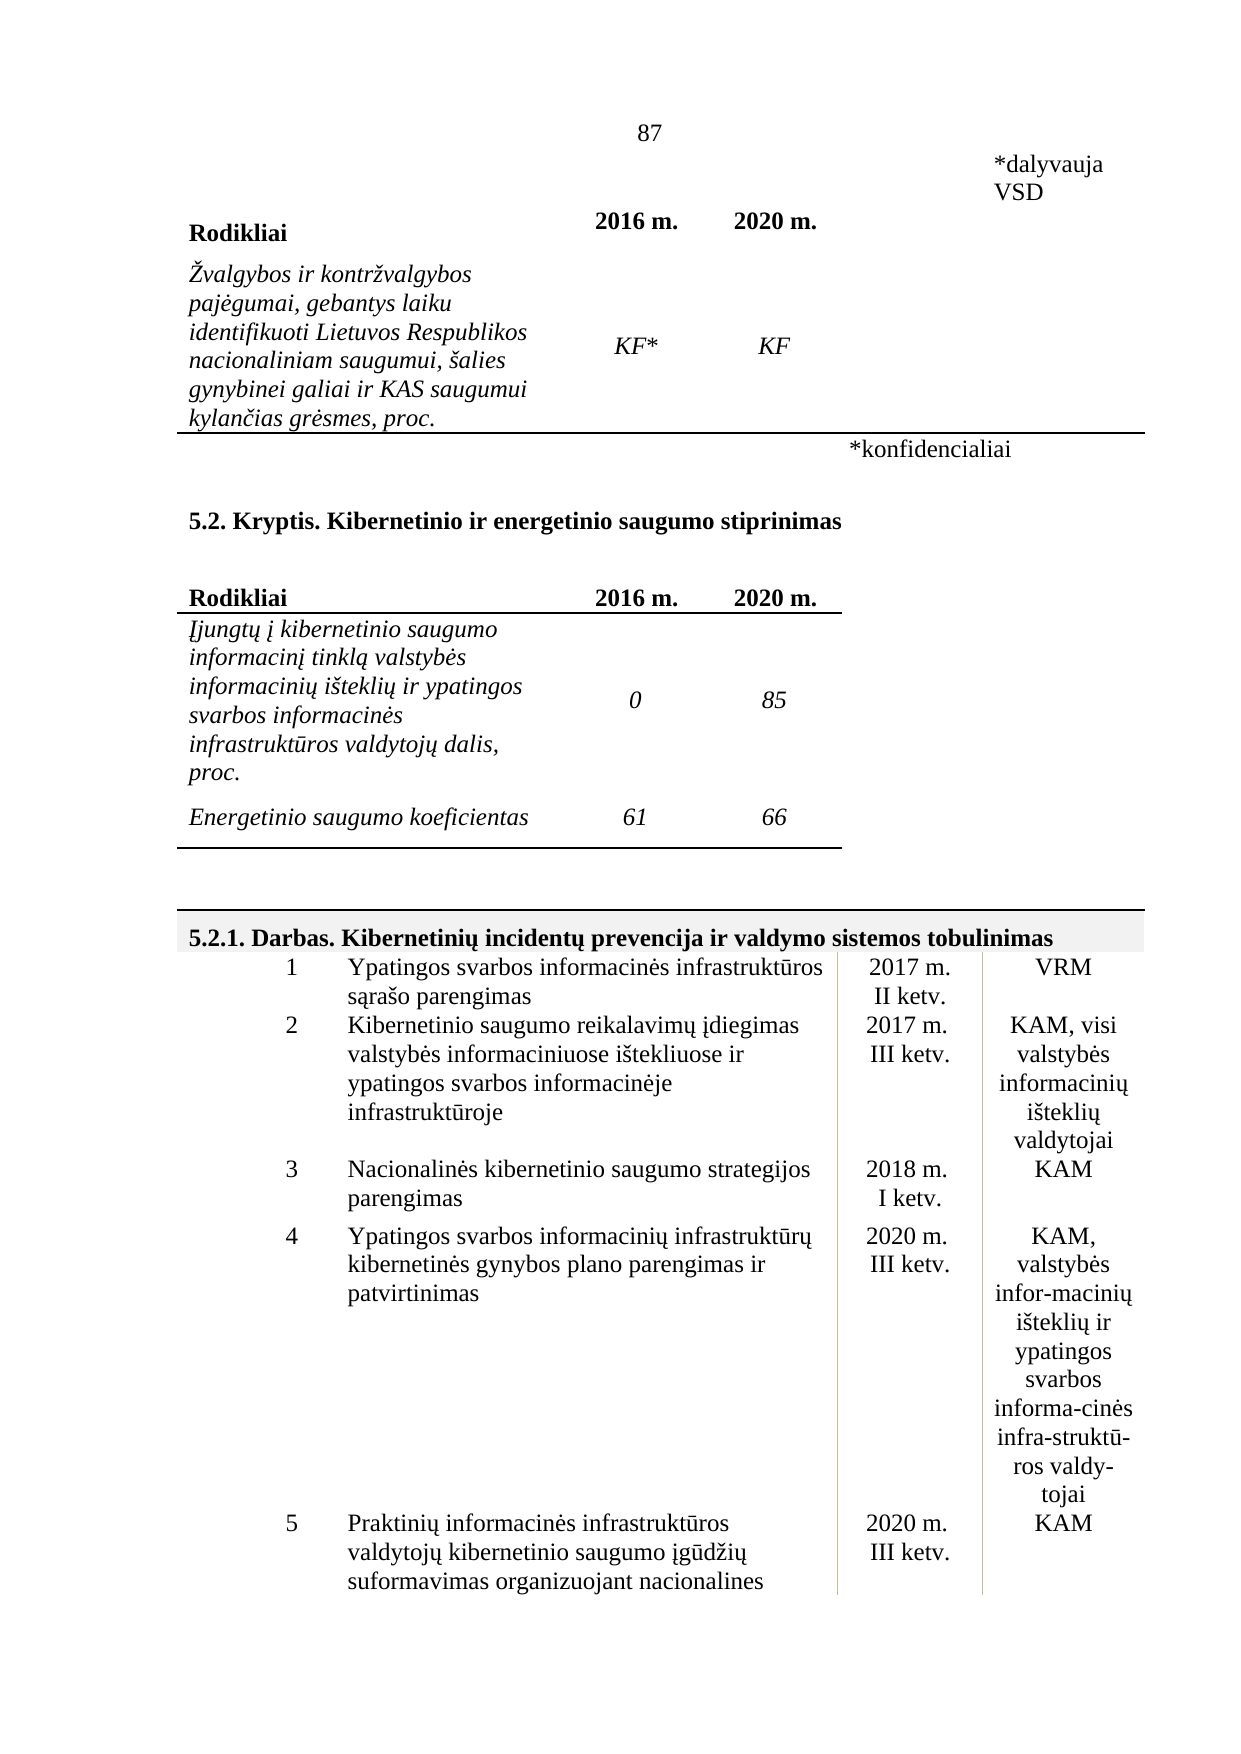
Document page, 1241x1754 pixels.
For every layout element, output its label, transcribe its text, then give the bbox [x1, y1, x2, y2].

table_cell KAM [983, 1508, 1144, 1594]
table_cell [532, 849, 564, 909]
table_cell [838, 463, 1144, 491]
table_cell Ypatingos svarbos informacinių infrastruktūrų kibernetinės gynybos plano parengimas ir patvirtinimas [336, 1221, 837, 1508]
table_cell [842, 847, 982, 909]
table_cell [532, 574, 564, 612]
table_cell Praktinių informacinės infrastruktūros valdytojų kibernetinio saugumo įgūdžių suformavimas organizuojant nacionalines [336, 1508, 837, 1594]
table_cell [842, 612, 982, 786]
table_cell Rodikliai [177, 574, 336, 612]
table_cell 4 [247, 1221, 336, 1508]
table_cell 66 [708, 786, 842, 847]
table_cell [336, 535, 532, 574]
table_cell [982, 535, 1144, 574]
table_cell 61 [565, 786, 708, 847]
table_cell 3 [247, 1154, 336, 1221]
table_cell [247, 535, 336, 574]
table_cell Nacionalinės kibernetinio saugumo strategijos parengimas [336, 1154, 837, 1221]
table_cell Įjungtų į kibernetinio saugumo informacinį tinklą valstybės informacinių išteklių ir ypatingos svarbos informacinės infrastruktūros valdytojų dalis, proc. [177, 614, 564, 786]
table_cell KAM [983, 1154, 1144, 1221]
table_cell [708, 148, 842, 206]
table_cell 2016 m. [565, 206, 708, 259]
table_cell [842, 259, 982, 432]
table_cell [842, 206, 982, 259]
table_cell [982, 786, 1144, 847]
table_cell 2018 m. I ketv. [838, 1154, 982, 1221]
table_cell [982, 847, 1144, 909]
table_cell [532, 535, 564, 574]
table_cell Žvalgybos ir kontržvalgybos pajėgumai, gebantys laiku identifikuoti Lietuvos Respublikos nacionaliniam saugumui, šalies gynybinei galiai ir KAS saugumui kylančias grėsmes, proc. [177, 259, 564, 432]
table_cell 5 [247, 1508, 336, 1594]
table_cell KAM, visi valstybės informacinių išteklių valdytojai [983, 1010, 1144, 1154]
table_cell KF [708, 259, 842, 432]
table_cell [247, 148, 336, 206]
table_cell [177, 434, 838, 463]
table_cell 85 [708, 614, 842, 786]
table_cell 2020 m. [708, 574, 842, 612]
table_cell KF* [565, 259, 708, 432]
table_cell [336, 148, 532, 206]
table_cell [336, 849, 532, 909]
table_cell [177, 1010, 247, 1154]
table_cell [842, 574, 982, 612]
table_cell Rodikliai [177, 206, 564, 259]
table_cell [177, 849, 247, 909]
table_cell [982, 206, 1144, 259]
table_cell 5.2.1. Darbas. Kibernetinių incidentų prevencija ir valdymo sistemos tobulinimas [177, 911, 1144, 952]
table_cell [247, 849, 336, 909]
table_cell 2017 m. III ketv. [838, 1010, 982, 1154]
table_cell Ypatingos svarbos informacinės infrastruktūros sąrašo parengimas [336, 952, 837, 1010]
table_cell 2020 m. III ketv. [838, 1221, 982, 1508]
table_cell [565, 849, 708, 909]
table_cell [842, 148, 982, 206]
table_cell 1 [247, 952, 336, 1010]
table_cell 0 [565, 614, 708, 786]
table_cell 5.2. Kryptis. Kibernetinio ir energetinio saugumo stiprinimas [177, 491, 1144, 535]
table_cell [336, 574, 532, 612]
table_cell [842, 535, 982, 574]
table_cell [177, 1508, 247, 1594]
table_cell [982, 259, 1144, 432]
table_cell 2 [247, 1010, 336, 1154]
table_cell [982, 612, 1144, 786]
table_cell [177, 952, 247, 1010]
table_cell KAM, valstybės infor-macinių išteklių ir ypatingos svarbos informa-cinės infra-struktū-ros valdy-tojai [983, 1221, 1144, 1508]
table_cell [708, 849, 842, 909]
table_cell Energetinio saugumo koeficientas [177, 786, 564, 847]
table_cell [177, 463, 838, 491]
table_cell [708, 535, 842, 574]
table_cell [177, 535, 247, 574]
table_cell [982, 574, 1144, 612]
table_cell Kibernetinio saugumo reikalavimų įdiegimas valstybės informaciniuose ištekliuose ir ypatingos svarbos informacinėje infrastruktūroje [336, 1010, 837, 1154]
table_cell *dalyvauja VSD [982, 148, 1144, 206]
table_cell VRM [983, 952, 1144, 1010]
table_cell *konfidencialiai [838, 434, 1144, 463]
table_cell [842, 786, 982, 847]
table_cell [565, 535, 708, 574]
table_cell 2020 m. [708, 206, 842, 259]
table_cell 2016 m. [565, 574, 708, 612]
table_cell 2020 m. III ketv. [838, 1508, 982, 1594]
table_cell [532, 148, 564, 206]
table_cell [177, 148, 247, 206]
table_cell 2017 m. II ketv. [838, 952, 982, 1010]
table_cell [565, 148, 708, 206]
table_cell [177, 1221, 247, 1508]
table_cell [177, 1154, 247, 1221]
